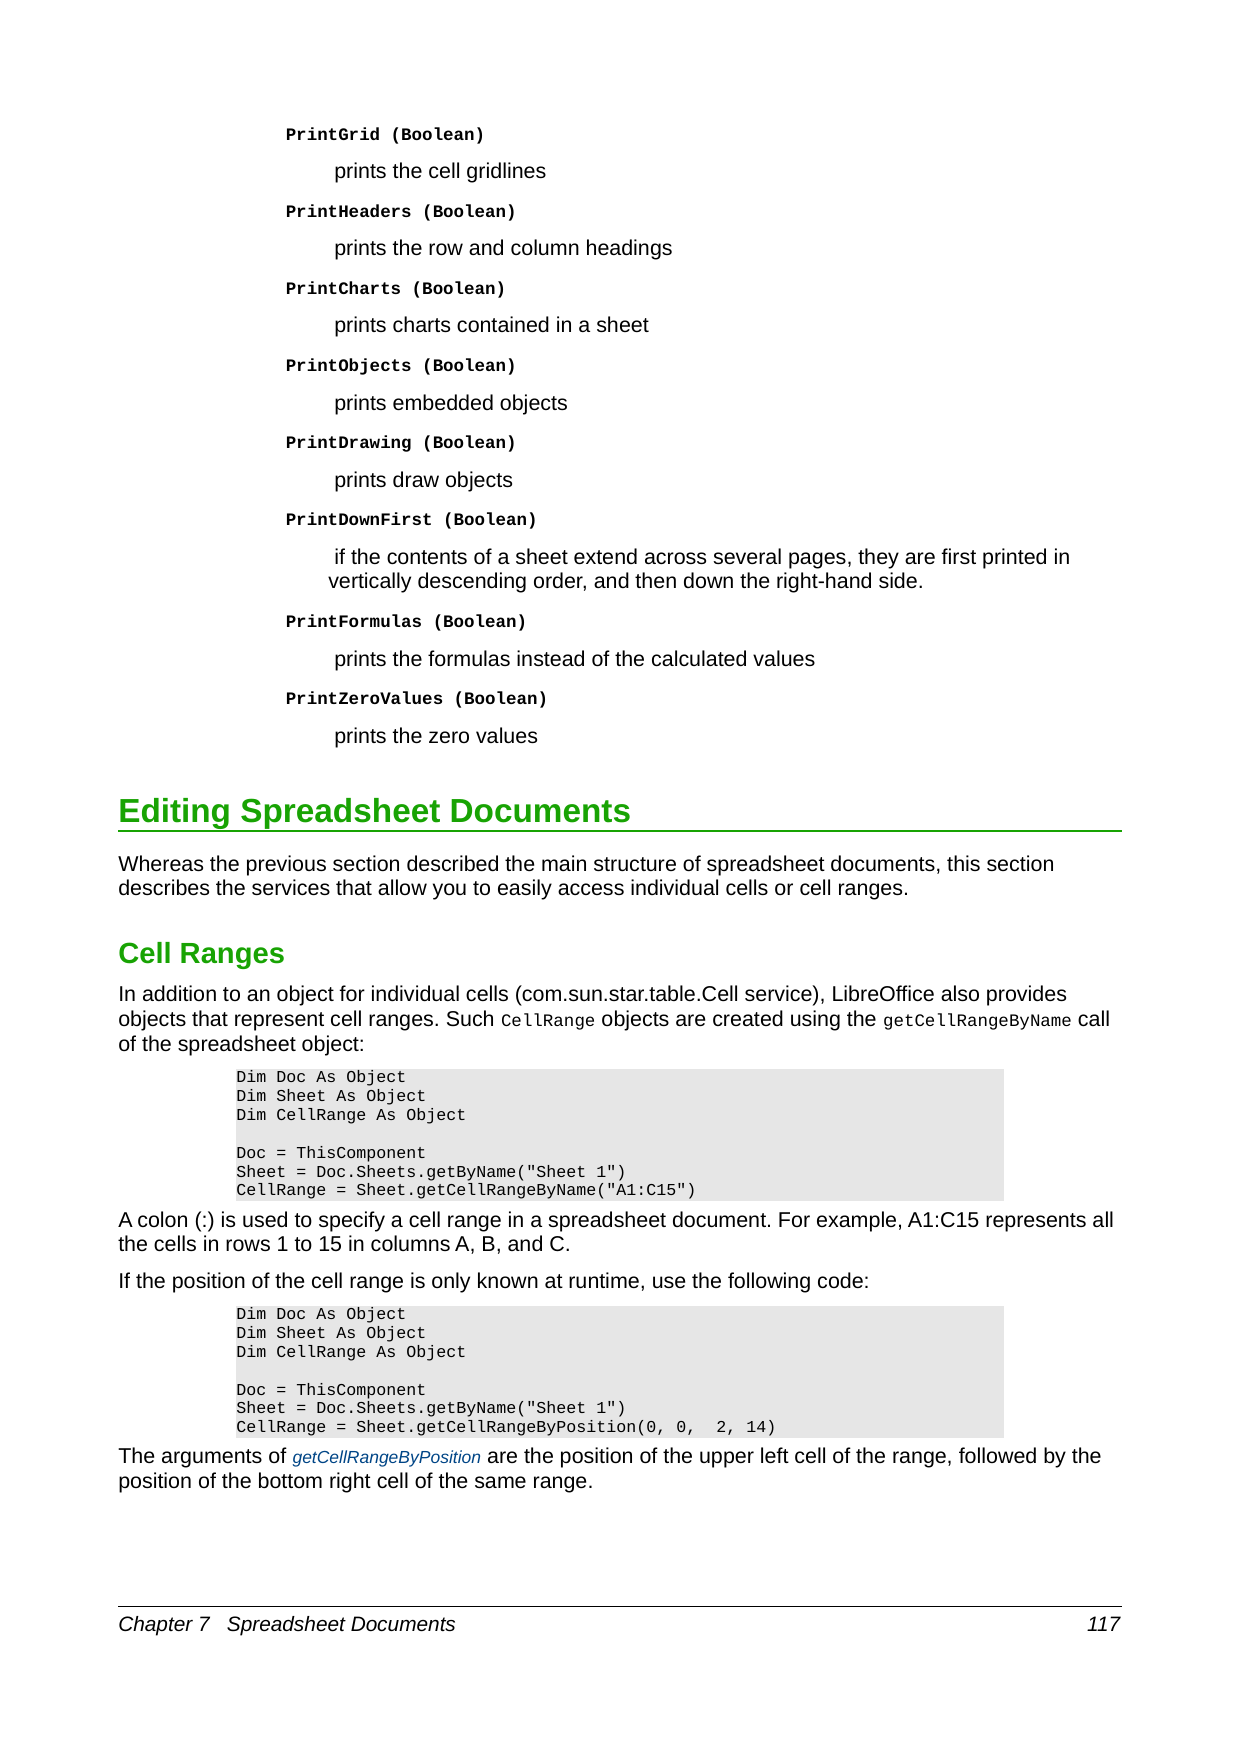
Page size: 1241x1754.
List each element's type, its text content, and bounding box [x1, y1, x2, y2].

list prints the zero values [328, 723, 1122, 747]
list PrintDownFirst (Boolean) [280, 503, 1122, 532]
text In addition to an object for individual cells (com.sun.star.table.Cell service), LibreOffice also provides objects that represent cell ranges. Such CellRange objects are created using the getCellRangeByName call of the spreadsheet object: [118, 982, 1122, 1056]
list prints the cell gridlines [328, 158, 1122, 183]
text Dim Doc As Object Dim Sheet As Object Dim CellRange As Object Doc = ThisComponent Sheet = Doc.Sheets.getByName("Sheet 1") CellRange = Sheet.getCellRangeByName("A1:C15") [236, 1069, 1004, 1201]
subtitle Editing Spreadsheet Documents [118, 791, 1122, 830]
list PrintObjects (Boolean) [280, 349, 1122, 378]
text Whereas the previous section described the main structure of spreadsheet documents, this section describes the services that allow you to easily access individual cells or cell ranges. [118, 851, 1122, 900]
subtitle Cell Ranges [118, 936, 1122, 969]
text The arguments of getCellRangeByPosition are the position of the upper left cell of the range, followed by the position of the bottom right cell of the same range. [118, 1444, 1122, 1493]
list if the contents of a sheet extend across several pages, they are first printed in vertically descending order, and then down the right-hand side. [328, 544, 1122, 593]
text If the position of the cell range is only known at runtime, use the following code: [118, 1269, 1122, 1293]
text Dim Doc As Object Dim Sheet As Object Dim CellRange As Object Doc = ThisComponent Sheet = Doc.Sheets.getByName("Sheet 1") CellRange = Sheet.getCellRangeByPosition(0, 0, 2, 14) [236, 1306, 1004, 1438]
list PrintCharts (Boolean) [280, 272, 1122, 301]
list prints draw objects [328, 467, 1122, 492]
list PrintFormulas (Boolean) [280, 605, 1122, 634]
list PrintZeroValues (Boolean) [280, 682, 1122, 711]
list PrintDrawing (Boolean) [280, 426, 1122, 455]
list prints charts contained in a sheet [328, 313, 1122, 337]
list PrintGrid (Boolean) [280, 118, 1122, 147]
list prints embedded objects [328, 390, 1122, 414]
list PrintHeaders (Boolean) [280, 195, 1122, 224]
list prints the formulas instead of the calculated values [328, 646, 1122, 670]
text A colon (:) is used to specify a cell range in a spreadsheet document. For example, A1:C15 represents all the cells in rows 1 to 15 in columns A, B, and C. [118, 1207, 1122, 1256]
list prints the row and column headings [328, 236, 1122, 260]
